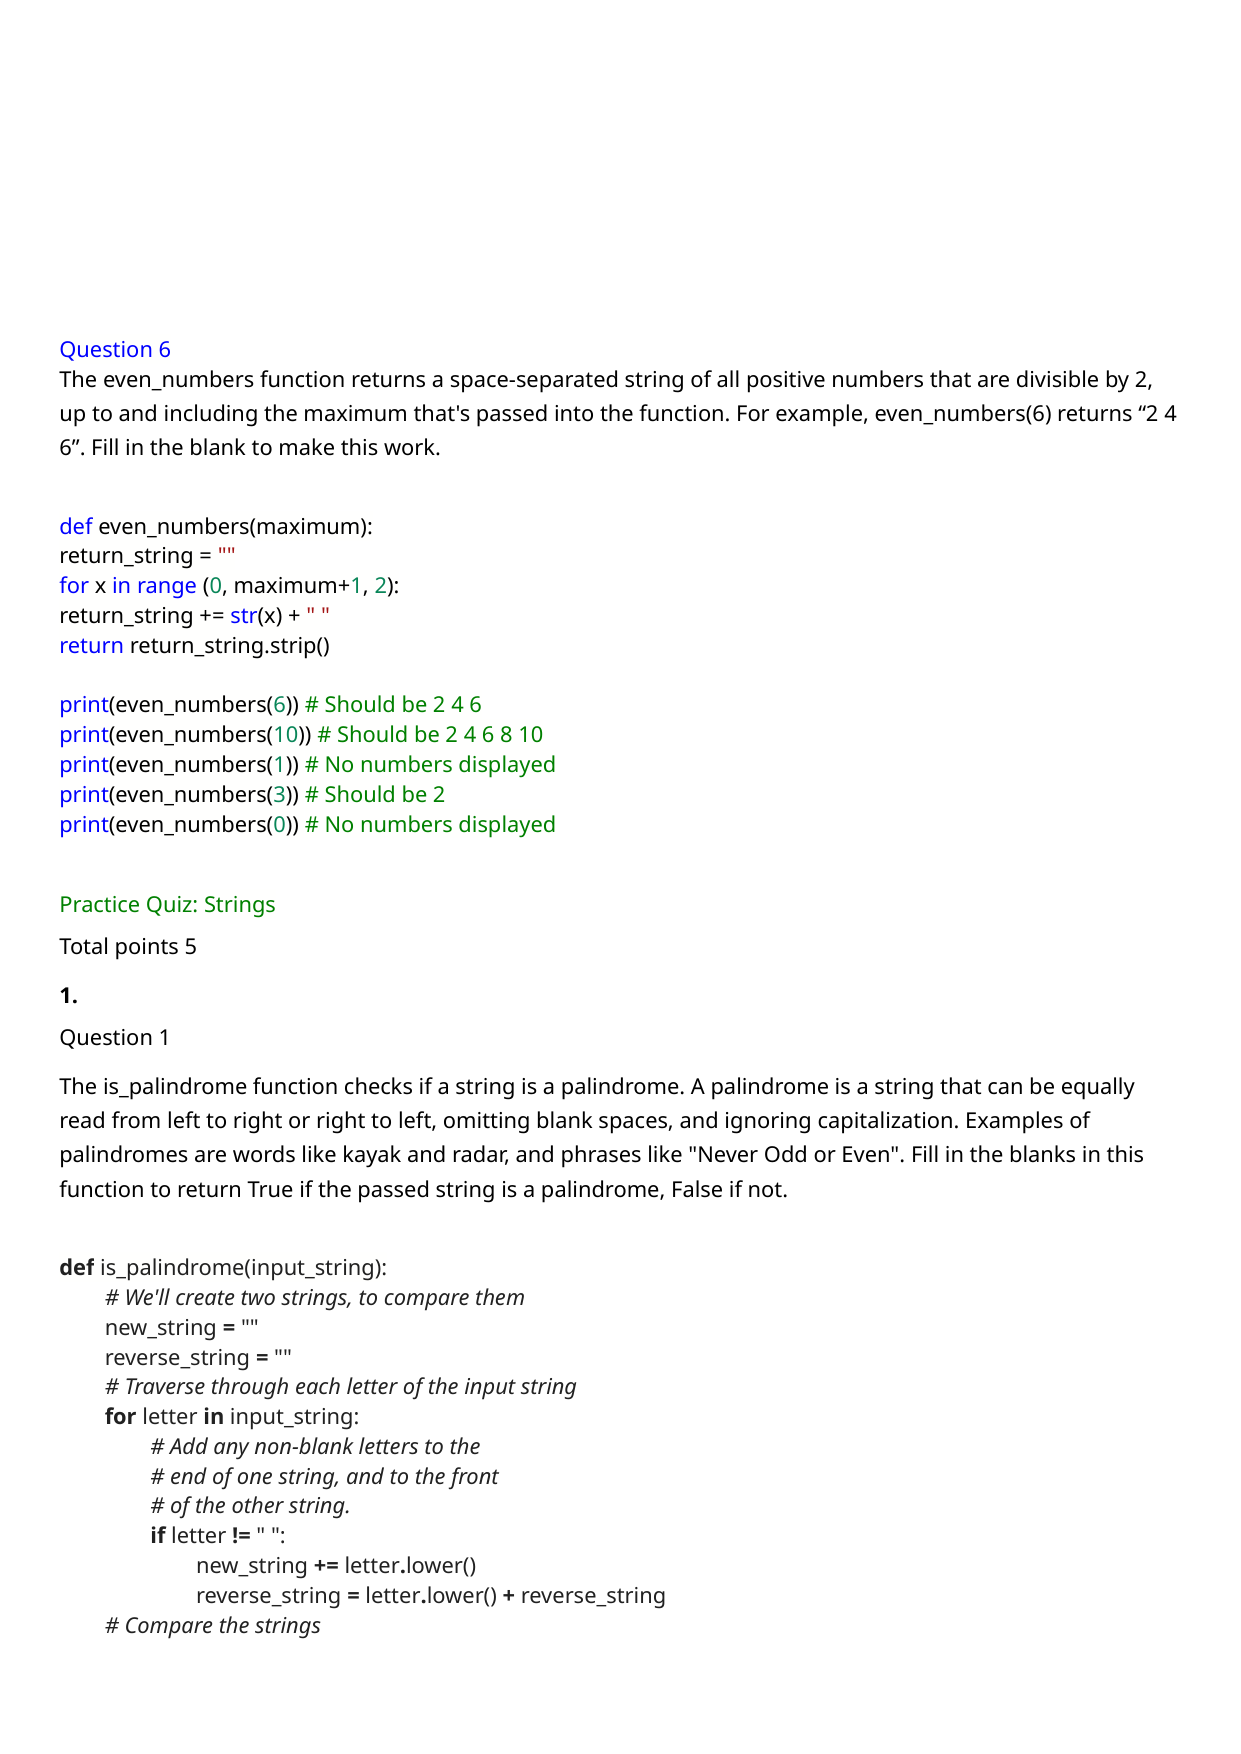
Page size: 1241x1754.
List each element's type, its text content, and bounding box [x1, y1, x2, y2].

subtitle 1. [59, 980, 1181, 1010]
text Question 6 [59, 334, 1181, 364]
text new_string += letter.lower() [59, 1550, 1181, 1580]
text return return_string.strip() [59, 630, 1181, 660]
text if letter != " ": [59, 1520, 1181, 1550]
text print(even_numbers(10)) # Should be 2 4 6 8 10 [59, 719, 1181, 749]
subtitle Practice Quiz: Strings [59, 889, 1181, 919]
text def is_palindrome(input_string): [59, 1252, 1181, 1282]
text print(even_numbers(1)) # No numbers displayed [59, 749, 1181, 779]
text print(even_numbers(3)) # Should be 2 [59, 779, 1181, 809]
text new_string = "" [59, 1312, 1181, 1342]
text return_string = "" [59, 541, 1181, 570]
text Question 1 [59, 1022, 1181, 1052]
text print(even_numbers(0)) # No numbers displayed [59, 809, 1181, 838]
text return_string += str(x) + " " [59, 600, 1181, 630]
text for x in range (0, maximum+1, 2): [59, 570, 1181, 600]
text The is_palindrome function checks if a string is a palindrome. A palindrome is a string that can be equally read from left to right or right to left, omitting blank spaces, and ignoring capitalization. Examples of palindromes are words like kayak and radar, and phrases like "Never Odd or Even". Fill in the blanks in this function to return True if the passed string is a palindrome, False if not. [59, 1071, 1181, 1203]
text for letter in input_string: [59, 1401, 1181, 1431]
text # Compare the strings [59, 1610, 1181, 1639]
text # We'll create two strings, to compare them [59, 1282, 1181, 1312]
text reverse_string = letter.lower() + reverse_string [59, 1580, 1181, 1610]
text The even_numbers function returns a space-separated string of all positive numbers that are divisible by 2, up to and including the maximum that's passed into the function. For example, even_numbers(6) returns “2 4 6”. Fill in the blank to make this work. [59, 364, 1181, 462]
text # Add any non-blank letters to the [59, 1431, 1181, 1461]
text # Traverse through each letter of the input string [59, 1371, 1181, 1401]
text print(even_numbers(6)) # Should be 2 4 6 [59, 689, 1181, 719]
text # end of one string, and to the front [59, 1461, 1181, 1491]
text def even_numbers(maximum): [59, 511, 1181, 541]
text # of the other string. [59, 1491, 1181, 1520]
text reverse_string = "" [59, 1342, 1181, 1371]
text Total points 5 [59, 931, 1181, 961]
